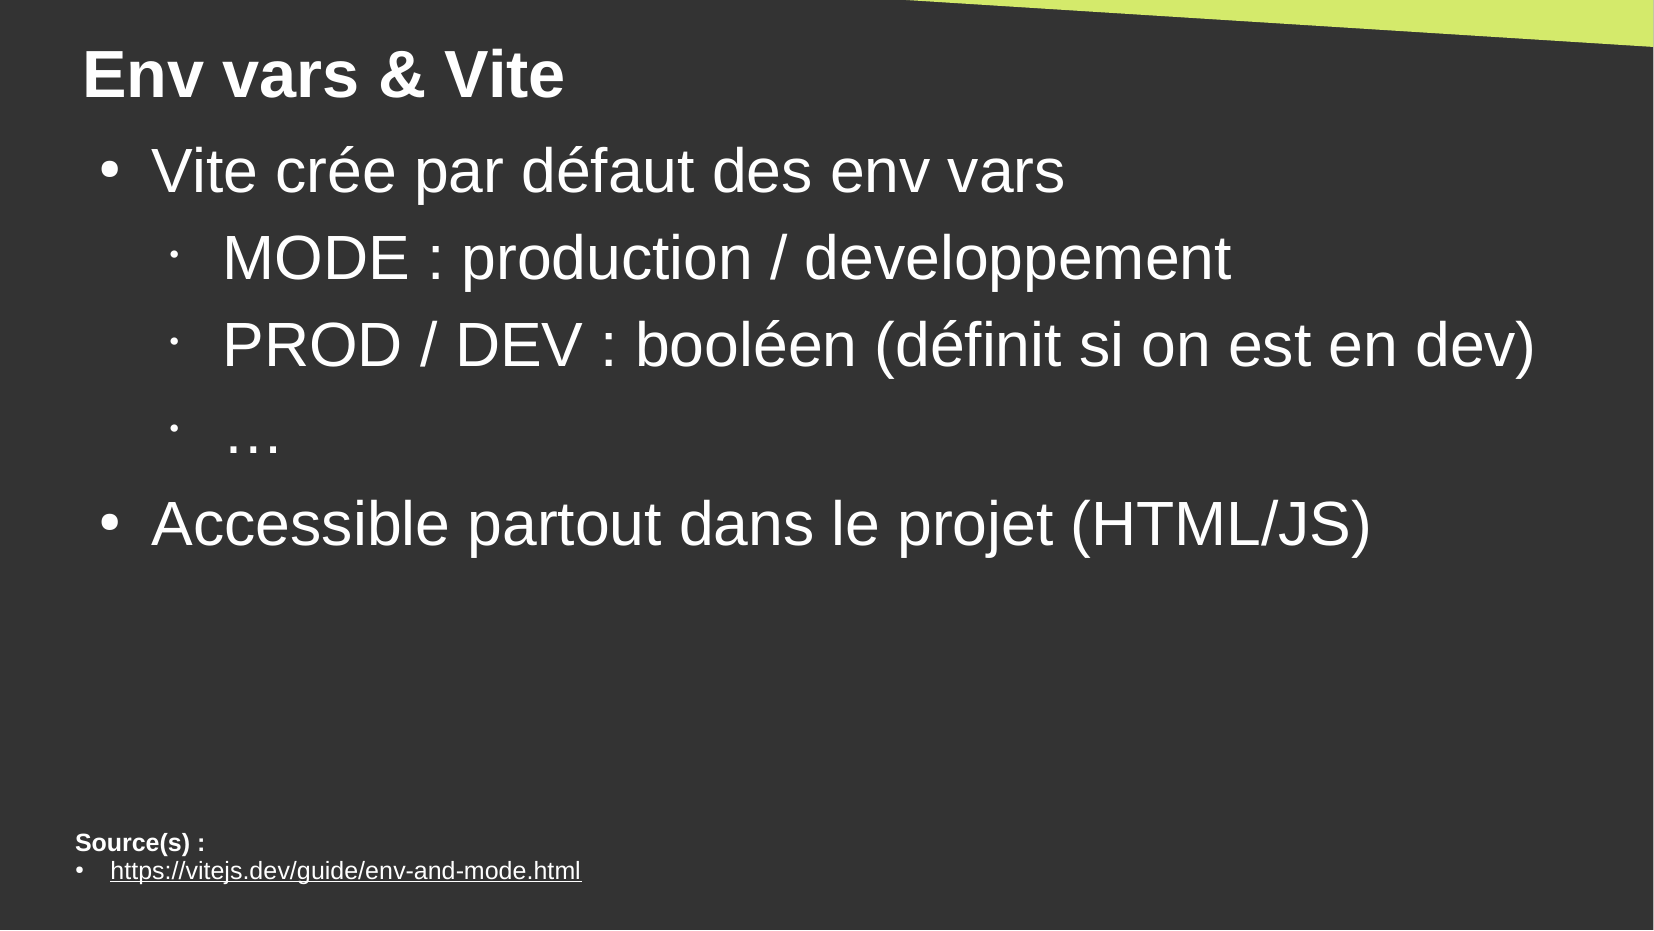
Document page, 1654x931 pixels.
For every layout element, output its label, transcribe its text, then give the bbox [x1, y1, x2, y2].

text_box [906, 0, 1654, 47]
text_box Source(s) : https://vitejs.dev/guide/env-and-mode.html [60, 821, 1546, 931]
title Env vars & Vite [82, 37, 1571, 114]
list Vite crée par défaut des env vars MODE : production / developpement PROD / DEV : booléen (définit si on est en dev) … Accessible partout dans le projet (HTML/JS) [80, 135, 1620, 739]
